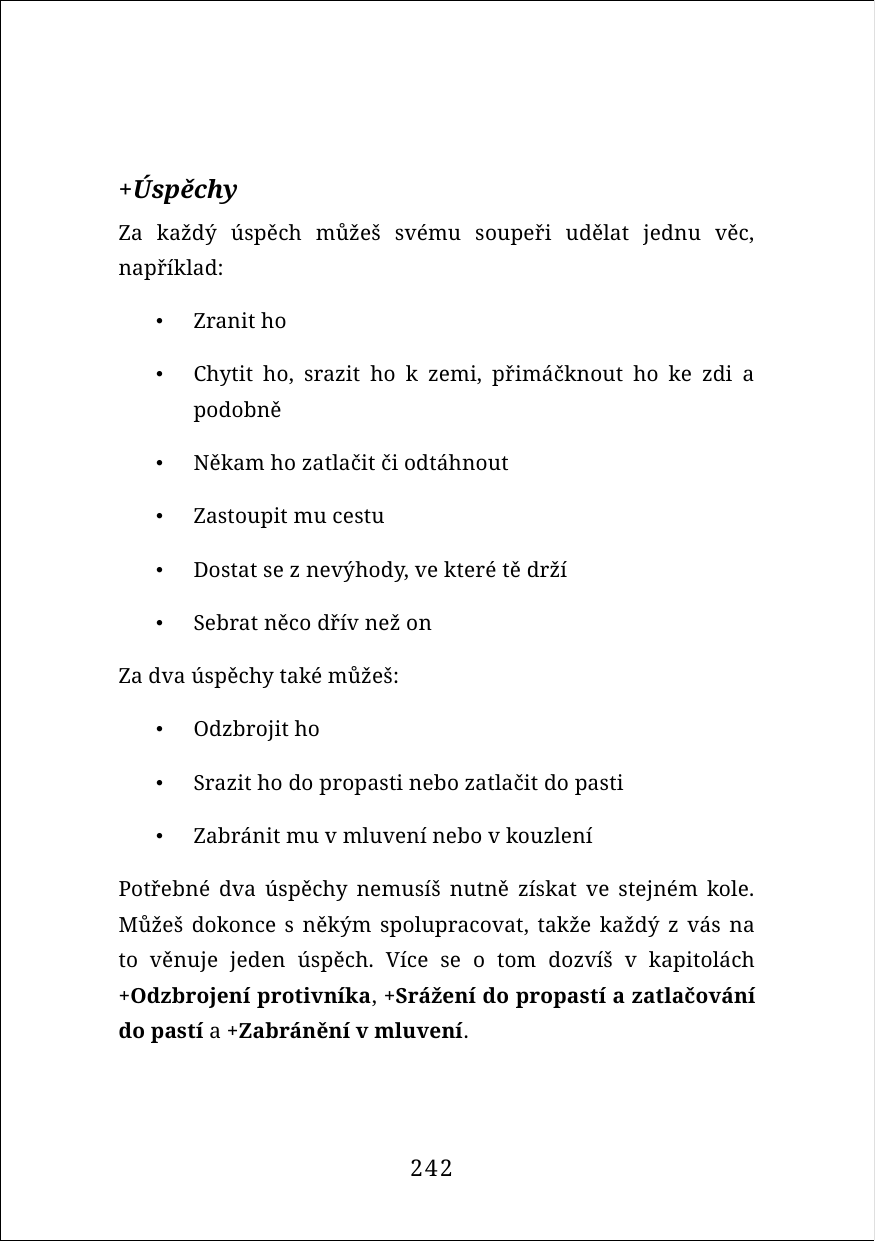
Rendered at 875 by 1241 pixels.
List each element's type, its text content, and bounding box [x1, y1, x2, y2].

list Dostat se z nevýhody, ve které tě drží [156, 555, 756, 583]
text Za každý úspěch můžeš svému soupeři udělat jednu věc, například: [118, 218, 756, 282]
list Sebrat něco dřív než on [156, 608, 756, 636]
list Někam ho zatlačit či odtáhnout [156, 448, 756, 477]
list Srazit ho do propasti nebo zatlačit do pasti [156, 768, 756, 796]
list Chytit ho, srazit ho k zemi, přimáčknout ho ke zdi a podobně [156, 359, 756, 423]
list Odzbrojit ho [156, 714, 756, 743]
list Zabránit mu v mluvení nebo v kouzlení [156, 821, 756, 849]
subtitle +Úspěchy [118, 172, 756, 206]
text Za dva úspěchy také můžeš: [118, 661, 756, 690]
list Zranit ho [156, 306, 756, 335]
text Potřebné dva úspěchy nemusíš nutně získat ve stejném kole. Můžeš dokonce s někým spolupracovat, takže každý z vás na to věnuje jeden úspěch. Více se o tom dozvíš v kapitolách +Odzbrojení protivníka, +Srážení do propastí a zatlačování do pastí a +Zabránění v mluvení. [118, 874, 756, 1045]
list Zastoupit mu cestu [156, 502, 756, 530]
